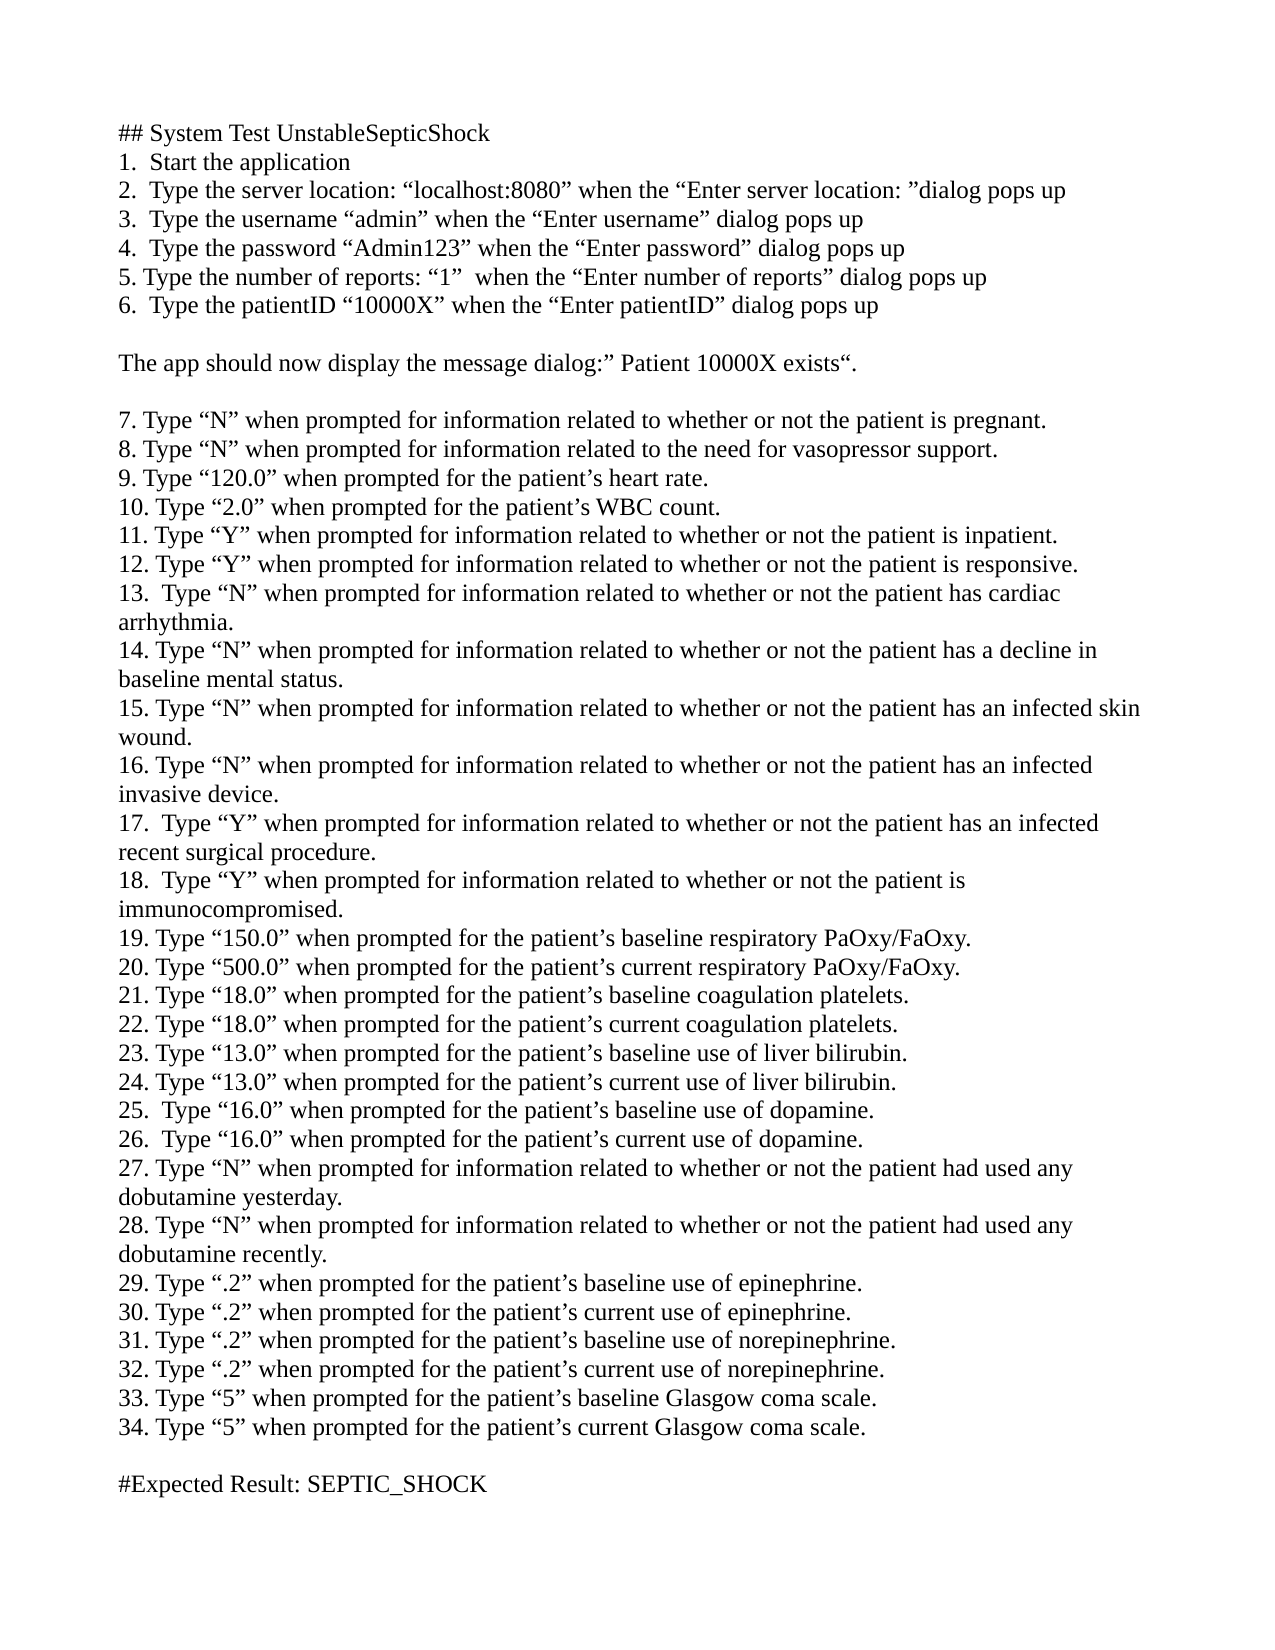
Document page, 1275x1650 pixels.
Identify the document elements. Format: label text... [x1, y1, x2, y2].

text 33. Type “5” when prompted for the patient’s baseline Glasgow coma scale. [118, 1383, 1157, 1412]
text 25. Type “16.0” when prompted for the patient’s baseline use of dopamine. [118, 1096, 1157, 1124]
text 15. Type “N” when prompted for information related to whether or not the patient has an infected skin wound. [118, 693, 1157, 751]
text 21. Type “18.0” when prompted for the patient’s baseline coagulation platelets. [118, 981, 1157, 1009]
text 6. Type the patientID “10000X” when the “Enter patientID” dialog pops up [118, 291, 1157, 319]
text 3. Type the username “admin” when the “Enter username” dialog pops up [118, 204, 1157, 233]
text The app should now display the message dialog:” Patient 10000X exists“. [118, 348, 1157, 377]
text 32. Type “.2” when prompted for the patient’s current use of norepinephrine. [118, 1354, 1157, 1383]
text 14. Type “N” when prompted for information related to whether or not the patient has a decline in baseline mental status. [118, 636, 1157, 693]
text 18. Type “Y” when prompted for information related to whether or not the patient is immunocompromised. [118, 866, 1157, 923]
text 31. Type “.2” when prompted for the patient’s baseline use of norepinephrine. [118, 1326, 1157, 1354]
text 19. Type “150.0” when prompted for the patient’s baseline respiratory PaOxy/FaOxy. [118, 923, 1157, 952]
text 12. Type “Y” when prompted for information related to whether or not the patient is responsive. [118, 549, 1157, 578]
text 10. Type “2.0” when prompted for the patient’s WBC count. [118, 492, 1157, 521]
text 29. Type “.2” when prompted for the patient’s baseline use of epinephrine. [118, 1268, 1157, 1297]
text 8. Type “N” when prompted for information related to the need for vasopressor support. [118, 434, 1157, 463]
text 20. Type “500.0” when prompted for the patient’s current respiratory PaOxy/FaOxy. [118, 952, 1157, 981]
text #Expected Result: SEPTIC_SHOCK [118, 1469, 1157, 1498]
text 16. Type “N” when prompted for information related to whether or not the patient has an infected invasive device. [118, 751, 1157, 808]
text 28. Type “N” when prompted for information related to whether or not the patient had used any dobutamine recently. [118, 1211, 1157, 1268]
text 4. Type the password “Admin123” when the “Enter password” dialog pops up [118, 233, 1157, 262]
text 7. Type “N” when prompted for information related to whether or not the patient is pregnant. [118, 406, 1157, 434]
text 26. Type “16.0” when prompted for the patient’s current use of dopamine. [118, 1124, 1157, 1153]
text 5. Type the number of reports: “1” when the “Enter number of reports” dialog pops up [118, 262, 1157, 291]
text 22. Type “18.0” when prompted for the patient’s current coagulation platelets. [118, 1009, 1157, 1038]
text 17. Type “Y” when prompted for information related to whether or not the patient has an infected recent surgical procedure. [118, 808, 1157, 866]
text 9. Type “120.0” when prompted for the patient’s heart rate. [118, 463, 1157, 492]
text 30. Type “.2” when prompted for the patient’s current use of epinephrine. [118, 1297, 1157, 1326]
text 1. Start the application [118, 147, 1157, 176]
text 34. Type “5” when prompted for the patient’s current Glasgow coma scale. [118, 1412, 1157, 1441]
text 11. Type “Y” when prompted for information related to whether or not the patient is inpatient. [118, 521, 1157, 549]
text 13. Type “N” when prompted for information related to whether or not the patient has cardiac arrhythmia. [118, 578, 1157, 636]
text 24. Type “13.0” when prompted for the patient’s current use of liver bilirubin. [118, 1067, 1157, 1096]
text 2. Type the server location: “localhost:8080” when the “Enter server location: ”dialog pops up [118, 176, 1157, 204]
text ## System Test UnstableSepticShock [118, 118, 1157, 147]
text 27. Type “N” when prompted for information related to whether or not the patient had used any dobutamine yesterday. [118, 1153, 1157, 1211]
text 23. Type “13.0” when prompted for the patient’s baseline use of liver bilirubin. [118, 1038, 1157, 1067]
